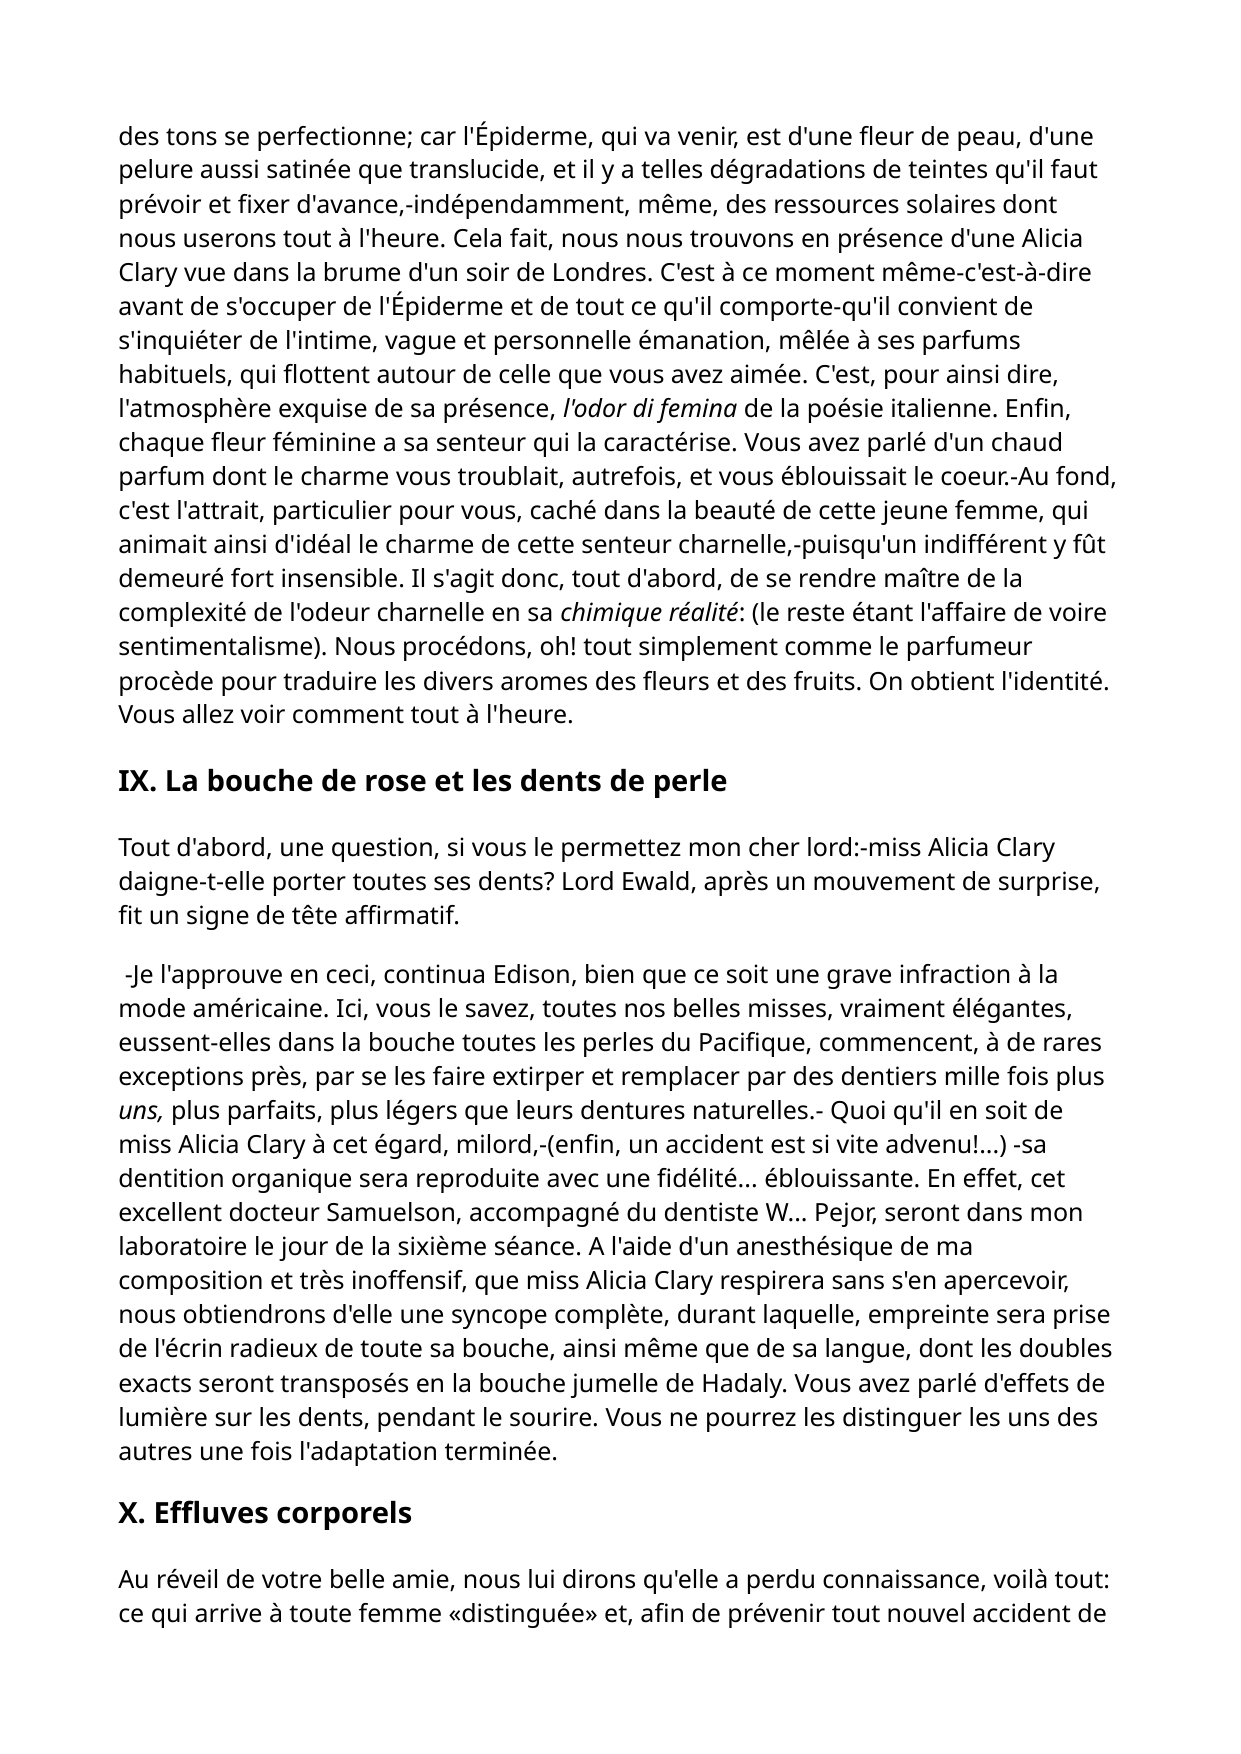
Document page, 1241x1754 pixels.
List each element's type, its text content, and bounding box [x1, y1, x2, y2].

text Tout d'abord, une question, si vous le permettez mon cher lord:-miss Alicia Clary daigne-t-elle porter toutes ses dents? Lord Ewald, après un mouvement de surprise, fit un signe de tête affirmatif. [118, 829, 1122, 931]
text IX. La bouche de rose et les dents de perle [118, 760, 1122, 800]
text des tons se perfectionne; car l'Épiderme, qui va venir, est d'une fleur de peau, d'une pelure aussi satinée que translucide, et il y a telles dégradations de teintes qu'il faut prévoir et fixer d'avance,-indépendamment, même, des ressources solaires dont nous userons tout à l'heure. Cela fait, nous nous trouvons en présence d'une Alicia Clary vue dans la brume d'un soir de Londres. C'est à ce moment même-c'est-à-dire avant de s'occuper de l'Épiderme et de tout ce qu'il comporte-qu'il convient de s'inquiéter de l'intime, vague et personnelle émanation, mêlée à ses parfums habituels, qui flottent autour de celle que vous avez aimée. C'est, pour ainsi dire, l'atmosphère exquise de sa présence, l'odor di femina de la poésie italienne. Enfin, chaque fleur féminine a sa senteur qui la caractérise. Vous avez parlé d'un chaud parfum dont le charme vous troublait, autrefois, et vous éblouissait le coeur.-Au fond, c'est l'attrait, particulier pour vous, caché dans la beauté de cette jeune femme, qui animait ainsi d'idéal le charme de cette senteur charnelle,-puisqu'un indifférent y fût demeuré fort insensible. Il s'agit donc, tout d'abord, de se rendre maître de la complexité de l'odeur charnelle en sa chimique réalité: (le reste étant l'affaire de voire sentimentalisme). Nous procédons, oh! tout simplement comme le parfumeur procède pour traduire les divers aromes des fleurs et des fruits. On obtient l'identité. Vous allez voir comment tout à l'heure. [118, 118, 1122, 731]
text Au réveil de votre belle amie, nous lui dirons qu'elle a perdu connaissance, voilà tout: ce qui arrive à toute femme «distinguée» et, afin de prévenir tout nouvel accident de [118, 1561, 1122, 1629]
text -Je l'approuve en ceci, continua Edison, bien que ce soit une grave infraction à la mode américaine. Ici, vous le savez, toutes nos belles misses, vraiment élégantes, eussent-elles dans la bouche toutes les perles du Pacifique, commencent, à de rares exceptions près, par se les faire extirper et remplacer par des dentiers mille fois plus uns, plus parfaits, plus légers que leurs dentures naturelles.- Quoi qu'il en soit de miss Alicia Clary à cet égard, milord,-(enfin, un accident est si vite advenu!...) -sa dentition organique sera reproduite avec une fidélité... éblouissante. En effet, cet excellent docteur Samuelson, accompagné du dentiste W... Pejor, seront dans mon laboratoire le jour de la sixième séance. A l'aide d'un anesthésique de ma composition et très inoffensif, que miss Alicia Clary respirera sans s'en apercevoir, nous obtiendrons d'elle une syncope complète, durant laquelle, empreinte sera prise de l'écrin radieux de toute sa bouche, ainsi même que de sa langue, dont les doubles exacts seront transposés en la bouche jumelle de Hadaly. Vous avez parlé d'effets de lumière sur les dents, pendant le sourire. Vous ne pourrez les distinguer les uns des autres une fois l'adaptation terminée. [118, 956, 1122, 1467]
text X. Effluves corporels [118, 1492, 1122, 1532]
